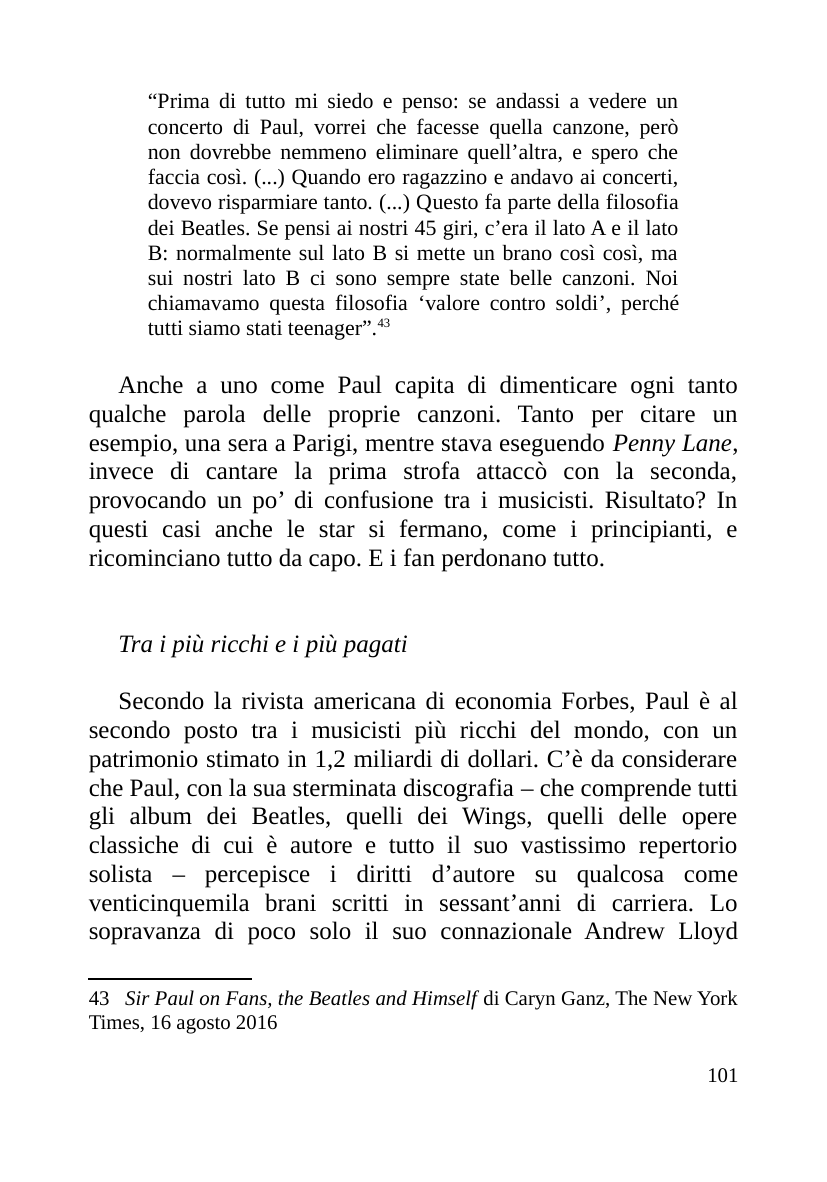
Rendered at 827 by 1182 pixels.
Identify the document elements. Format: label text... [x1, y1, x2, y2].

text Sir Paul on Fans, the Beatles and Himself di Caryn Ganz, The New York Times, 16 agosto 2016 [88, 986, 738, 1034]
text Tra i più ricchi e i più pagati [88, 629, 738, 658]
text Secondo la rivista americana di economia Forbes, Paul è al secondo posto tra i musicisti più ricchi del mondo, con un patrimonio stimato in 1,2 miliardi di dollari. C’è da considerare che Paul, con la sua sterminata discografia – che comprende tutti gli album dei Beatles, quelli dei Wings, quelli delle opere classiche di cui è autore e tutto il suo vastissimo repertorio solista – percepisce i diritti d’autore su qualcosa come venticinquemila brani scritti in sessant’anni di carriera. Lo sopravanza di poco solo il suo connazionale Andrew Lloyd [88, 686, 738, 945]
text “Prima di tutto mi siedo e penso: se andassi a vedere un concerto di Paul, vorrei che facesse quella canzone, però non dovrebbe nemmeno eliminare quell’altra, e spero che faccia così. (...) Quando ero ragazzino e andavo ai concerti, dovevo risparmiare tanto. (...) Questo fa parte della filosofia dei Beatles. Se pensi ai nostri 45 giri, c’era il lato A e il lato B: normalmente sul lato B si mette un brano così così, ma sui nostri lato B ci sono sempre state belle canzoni. Noi chiamavamo questa filosofia ‘valore contro soldi’, perché tutti siamo stati teenager”. [148, 88, 679, 341]
text Anche a uno come Paul capita di dimenticare ogni tanto qualche parola delle proprie canzoni. Tanto per citare un esempio, una sera a Parigi, mentre stava eseguendo Penny Lane, invece di cantare la prima strofa attaccò con la seconda, provocando un po’ di confusione tra i musicisti. Risultato? In questi casi anche le star si fermano, come i principianti, e ricominciano tutto da capo. E i fan perdonano tutto. [88, 370, 738, 571]
